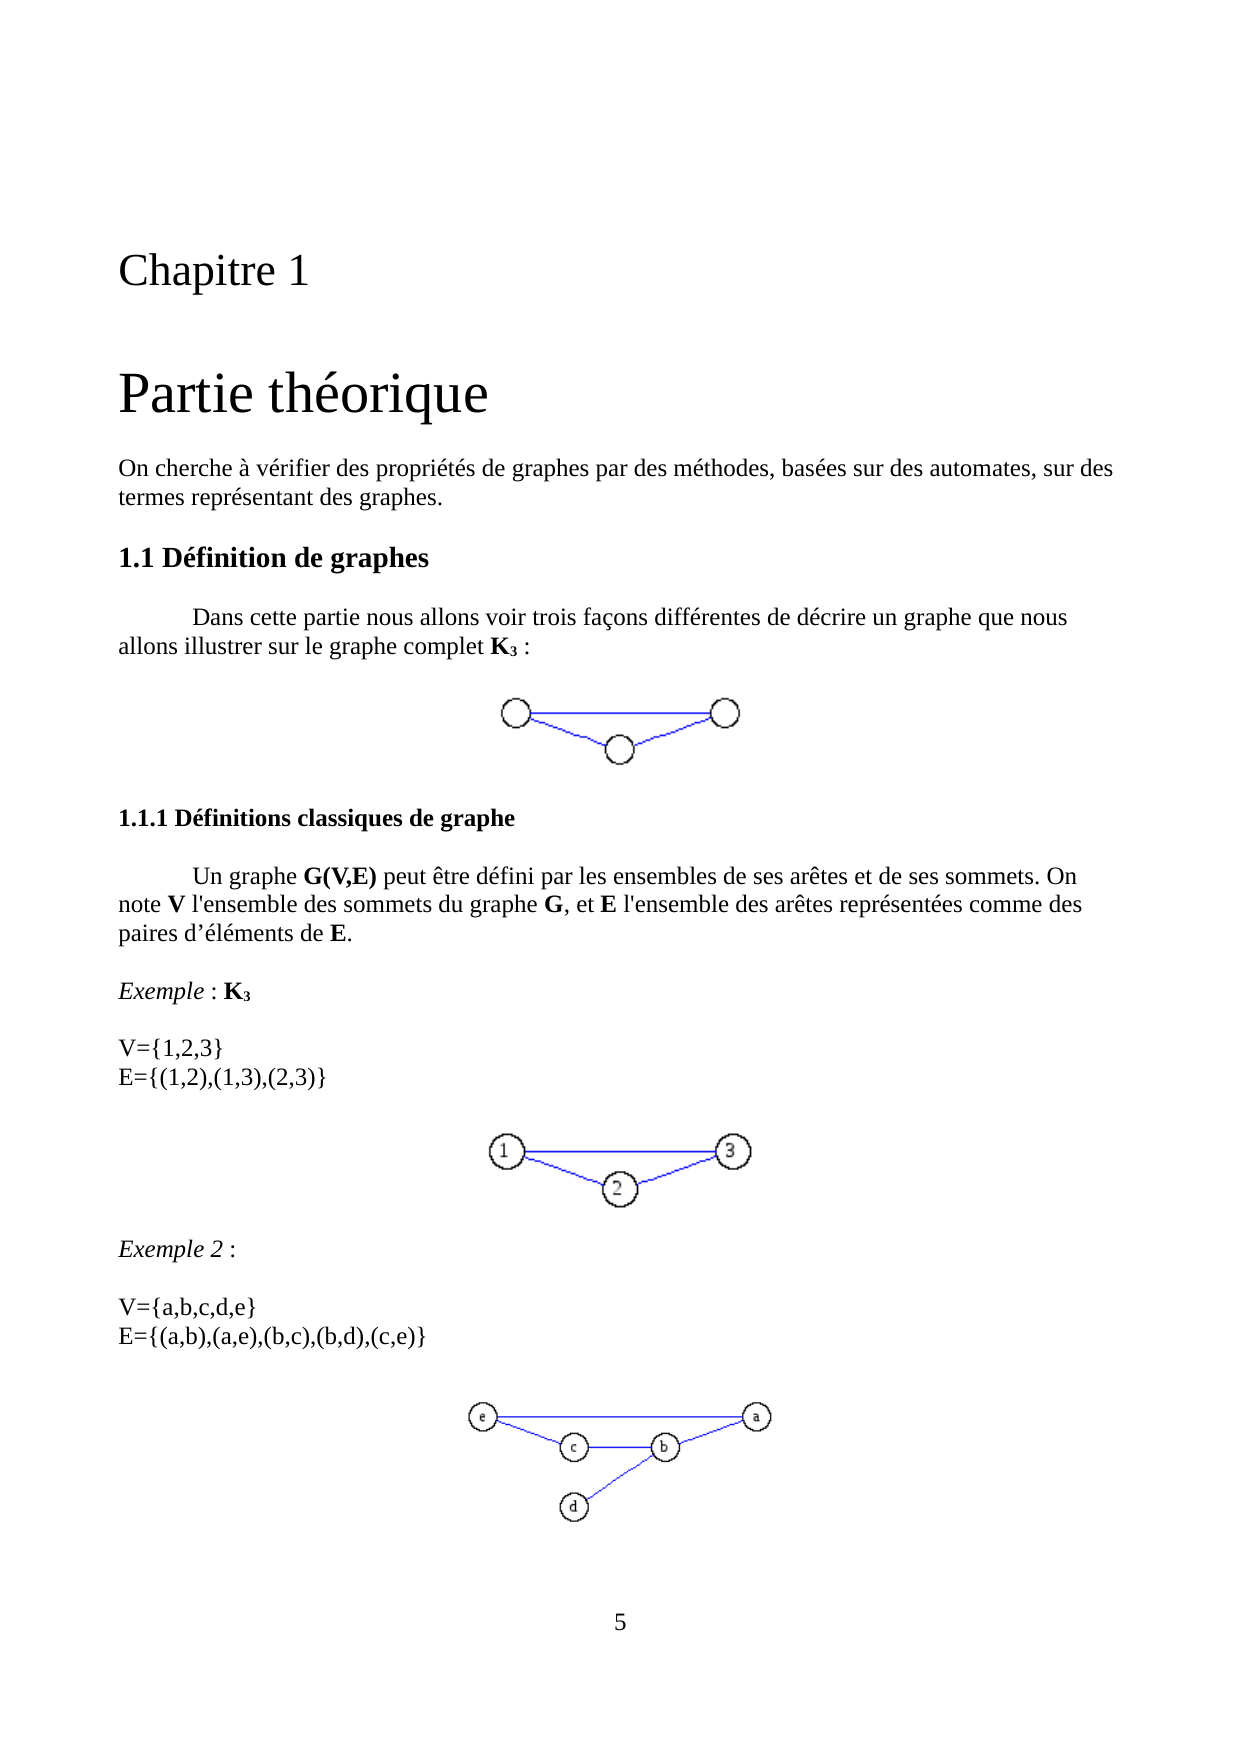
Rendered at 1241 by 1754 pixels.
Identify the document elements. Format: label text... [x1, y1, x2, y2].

text E={(1,2),(1,3),(2,3)} [118, 1062, 1122, 1091]
text V={1,2,3} [118, 1033, 1122, 1062]
text Partie théorique [118, 358, 1122, 425]
text Un graphe G(V,E) peut être défini par les ensembles de ses arêtes et de ses sommets. On note V l'ensemble des sommets du graphe G, et E l'ensemble des arêtes représentées comme des paires d’éléments de E. [118, 861, 1122, 947]
text E={(a,b),(a,e),(b,c),(b,d),(c,e)} [118, 1321, 1122, 1349]
text Exemple : K3 [118, 976, 1122, 1004]
text Dans cette partie nous allons voir trois façons différentes de décrire un graphe que nous allons illustrer sur le graphe complet K3 : [118, 602, 1122, 659]
picture [492, 692, 748, 773]
text 1.1.1 Définitions classiques de graphe [118, 803, 1122, 832]
text Chapitre 1 [118, 243, 1122, 295]
text Exemple 2 : [118, 1234, 1122, 1263]
text 1.1 Définition de graphes [118, 540, 1122, 573]
text On cherche à vérifier des propriétés de graphes par des méthodes, basées sur des automates, sur des termes représentant des graphes. [118, 453, 1122, 511]
text V={a,b,c,d,e} [118, 1292, 1122, 1321]
picture [480, 1126, 760, 1214]
picture [461, 1396, 779, 1527]
